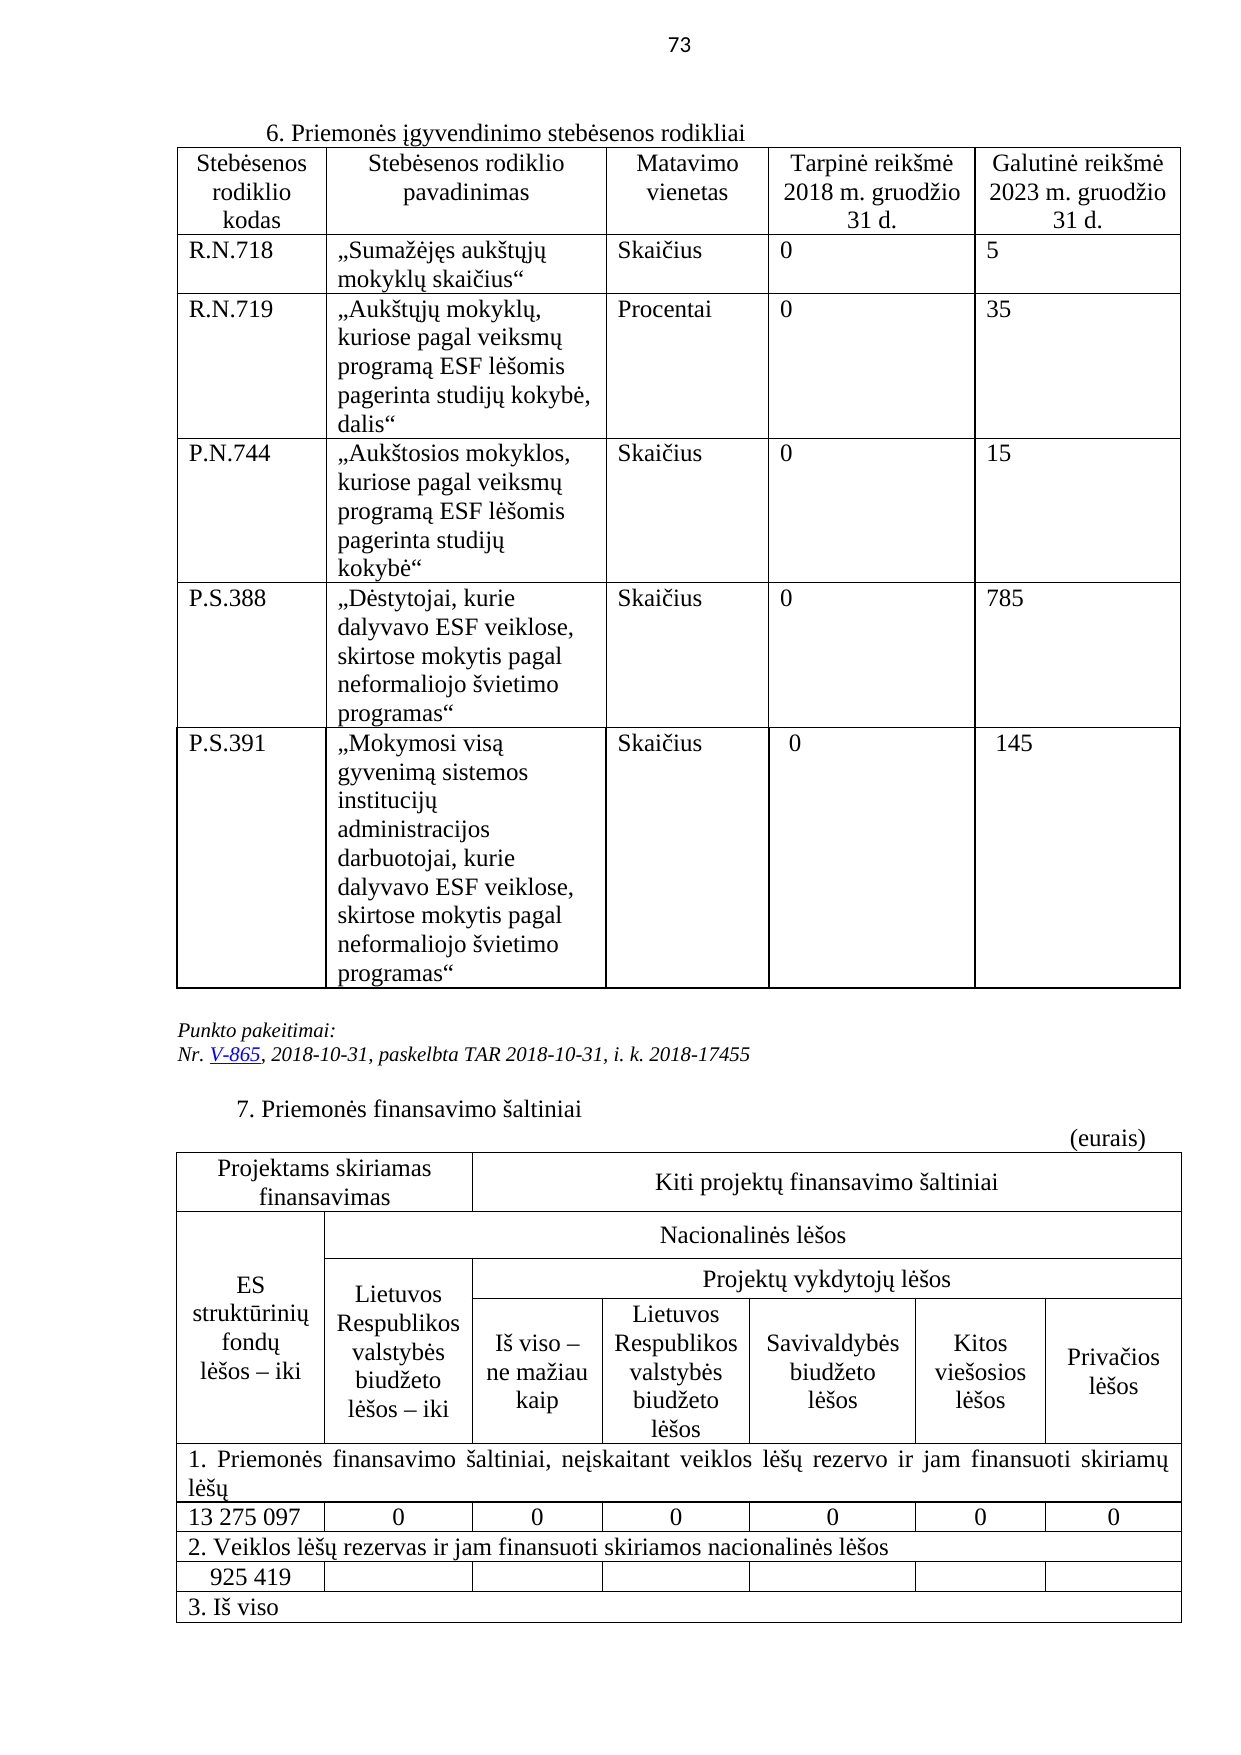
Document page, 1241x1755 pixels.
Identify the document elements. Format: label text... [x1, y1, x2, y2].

table_cell R.N.719 [178, 294, 326, 437]
table_header Kiti projektų finansavimo šaltiniai [473, 1153, 1181, 1211]
table_cell [750, 1562, 915, 1591]
table_cell [1046, 1562, 1181, 1591]
table_cell Privačios lėšos [1046, 1299, 1181, 1443]
table_cell Lietuvos Respublikos valstybės biudžeto lėšos [603, 1299, 749, 1443]
table_cell P.S.388 [178, 583, 326, 727]
table_cell 0 [325, 1503, 472, 1531]
table_cell 0 [1046, 1503, 1181, 1531]
table_header Tarpinė reikšmė 2018 m. gruodžio 31 d. [769, 148, 974, 234]
table_cell [325, 1562, 472, 1591]
table_cell Skaičius [607, 583, 768, 727]
table_cell Lietuvos Respublikos valstybės biudžeto lėšos – iki [325, 1259, 472, 1443]
table_cell 35 [976, 294, 1180, 437]
table_header Stebėsenos rodiklio pavadinimas [327, 148, 606, 234]
table_cell Skaičius [607, 728, 768, 987]
table_cell 0 [769, 294, 974, 437]
table_cell 5 [976, 235, 1180, 293]
table_cell „Mokymosi visą gyvenimą sistemos institucijų administracijos darbuotojai, kurie dalyvavo ESF veiklose, skirtose mokytis pagal neformaliojo švietimo programas“ [327, 728, 605, 987]
text (eurais) [177, 1123, 1181, 1152]
table_cell P.S.391 [178, 728, 325, 987]
table_cell Savivaldybės biudžeto lėšos [750, 1299, 915, 1443]
table_cell Iš viso – ne mažiau kaip [473, 1299, 602, 1443]
table_cell 0 [769, 439, 974, 582]
table_cell 15 [976, 439, 1180, 582]
table_cell 0 [603, 1503, 749, 1531]
table_cell 13 275 097 [177, 1503, 324, 1531]
table_cell [916, 1562, 1045, 1591]
table_cell Nacionalinės lėšos [325, 1212, 1181, 1258]
table_cell 0 [473, 1503, 602, 1531]
table_cell 0 [770, 728, 974, 987]
table_cell R.N.718 [178, 235, 326, 293]
text Punkto pakeitimai: [177, 1018, 1181, 1042]
table_cell Skaičius [607, 439, 768, 582]
table_cell [473, 1562, 602, 1591]
table_cell 2. Veiklos lėšų rezervas ir jam finansuoti skiriamos nacionalinės lėšos [177, 1532, 1181, 1561]
table_header Projektams skiriamas finansavimas [177, 1153, 472, 1211]
text Nr. V-865, 2018-10-31, paskelbta TAR 2018-10-31, i. k. 2018-17455 [177, 1042, 1181, 1066]
table_cell „Sumažėjęs aukštųjų mokyklų skaičius“ [327, 235, 606, 293]
table_cell 145 [976, 728, 1179, 987]
table_cell 1. Priemonės finansavimo šaltiniai, neįskaitant veiklos lėšų rezervo ir jam finansuoti skiriamų lėšų [177, 1444, 1181, 1501]
table_cell 0 [916, 1503, 1045, 1531]
table_cell 785 [976, 583, 1180, 727]
table_cell ES struktūrinių fondų lėšos – iki [177, 1212, 324, 1443]
table_cell Projektų vykdytojų lėšos [473, 1259, 1181, 1298]
table_cell P.N.744 [178, 439, 326, 582]
table_cell 0 [769, 583, 974, 727]
table_header Stebėsenos rodiklio kodas [178, 148, 326, 234]
table_cell 0 [769, 235, 974, 293]
table_cell 0 [750, 1503, 915, 1531]
table_cell „Dėstytojai, kurie dalyvavo ESF veiklose, skirtose mokytis pagal neformaliojo švietimo programas“ [327, 583, 606, 727]
table_cell Skaičius [607, 235, 768, 293]
table_header Galutinė reikšmė 2023 m. gruodžio 31 d. [976, 148, 1180, 234]
table_cell 925 419 [177, 1562, 324, 1591]
text 7. Priemonės finansavimo šaltiniai [236, 1094, 1181, 1123]
table_cell „Aukštosios mokyklos, kuriose pagal veiksmų programą ESF lėšomis pagerinta studijų kokybė“ [327, 439, 606, 582]
table_cell Procentai [607, 294, 768, 437]
table_cell Kitos viešosios lėšos [916, 1299, 1045, 1443]
table_cell 3. Iš viso [177, 1592, 1181, 1622]
table_header Matavimo vienetas [607, 148, 768, 234]
table_cell [603, 1562, 749, 1591]
table_cell „Aukštųjų mokyklų, kuriose pagal veiksmų programą ESF lėšomis pagerinta studijų kokybė, dalis“ [327, 294, 606, 437]
text 6. Priemonės įgyvendinimo stebėsenos rodikliai [266, 118, 1181, 147]
